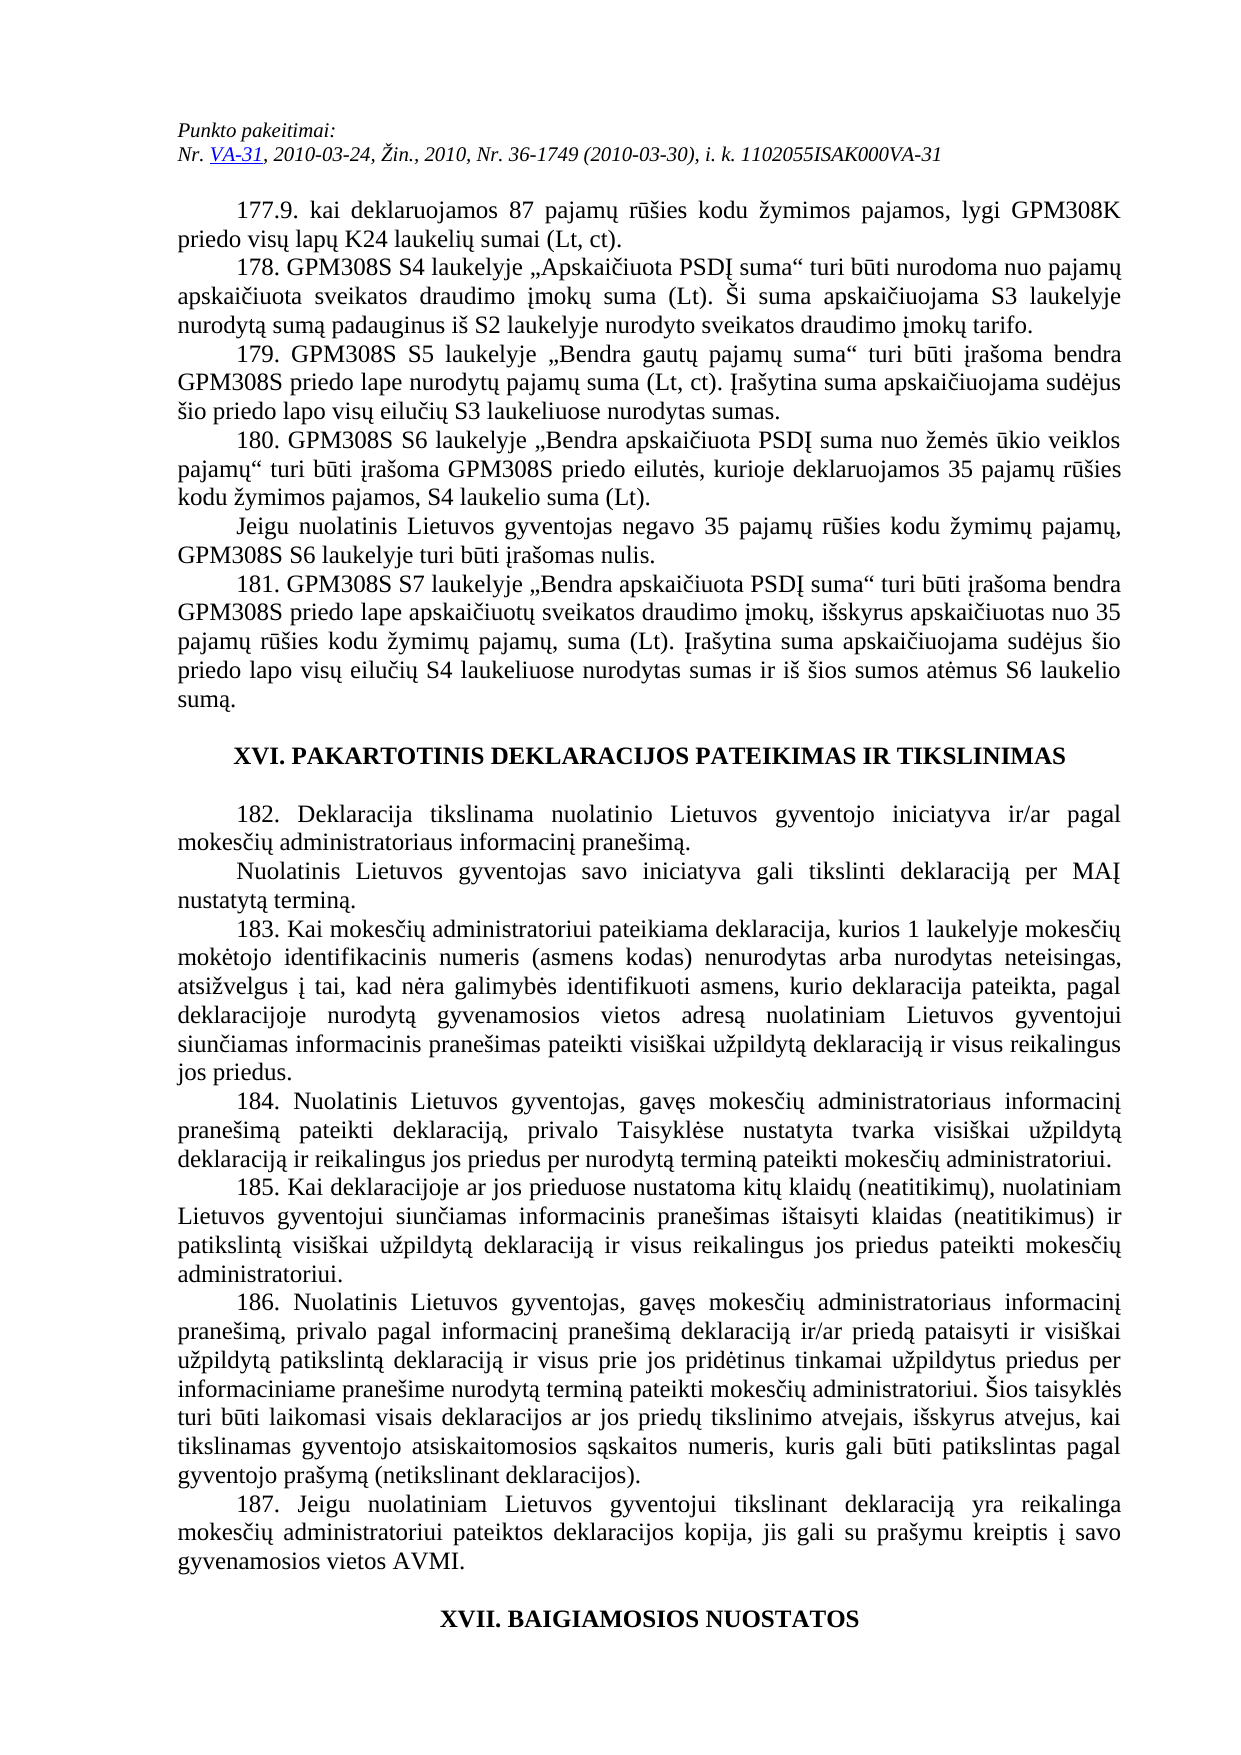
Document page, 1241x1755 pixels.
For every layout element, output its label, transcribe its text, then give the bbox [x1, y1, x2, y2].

text 186. Nuolatinis Lietuvos gyventojas, gavęs mokesčių administratoriaus informacinį pranešimą, privalo pagal informacinį pranešimą deklaraciją ir/ar priedą pataisyti ir visiškai užpildytą patikslintą deklaraciją ir visus prie jos pridėtinus tinkamai užpildytus priedus per informaciniame pranešime nurodytą terminą pateikti mokesčių administratoriui. Šios taisyklės turi būti laikomasi visais deklaracijos ar jos priedų tikslinimo atvejais, išskyrus atvejus, kai tikslinamas gyventojo atsiskaitomosios sąskaitos numeris, kuris gali būti patikslintas pagal gyventojo prašymą (netikslinant deklaracijos). [177, 1287, 1122, 1489]
text 185. Kai deklaracijoje ar jos prieduose nustatoma kitų klaidų (neatitikimų), nuolatiniam Lietuvos gyventojui siunčiamas informacinis pranešimas ištaisyti klaidas (neatitikimus) ir patikslintą visiškai užpildytą deklaraciją ir visus reikalingus jos priedus pateikti mokesčių administratoriui. [177, 1172, 1122, 1287]
text 178. GPM308S S4 laukelyje „Apskaičiuota PSDĮ suma“ turi būti nurodoma nuo pajamų apskaičiuota sveikatos draudimo įmokų suma (Lt). Ši suma apskaičiuojama S3 laukelyje nurodytą sumą padauginus iš S2 laukelyje nurodyto sveikatos draudimo įmokų tarifo. [177, 252, 1122, 339]
text 182. Deklaracija tikslinama nuolatinio Lietuvos gyventojo iniciatyva ir/ar pagal mokesčių administratoriaus informacinį pranešimą. [177, 799, 1122, 856]
text XVI. PAKARTOTINIS DEKLARACIJOS PATEIKIMAS IR TIKSLINIMAS [177, 741, 1122, 770]
text 177.9. kai deklaruojamos 87 pajamų rūšies kodu žymimos pajamos, lygi GPM308K priedo visų lapų K24 laukelių sumai (Lt, ct). [177, 195, 1122, 252]
text Punkto pakeitimai: [177, 118, 1122, 142]
text 187. Jeigu nuolatiniam Lietuvos gyventojui tikslinant deklaraciją yra reikalinga mokesčių administratoriui pateiktos deklaracijos kopija, jis gali su prašymu kreiptis į savo gyvenamosios vietos AVMI. [177, 1489, 1122, 1575]
text 179. GPM308S S5 laukelyje „Bendra gautų pajamų suma“ turi būti įrašoma bendra GPM308S priedo lape nurodytų pajamų suma (Lt, ct). Įrašytina suma apskaičiuojama sudėjus šio priedo lapo visų eilučių S3 laukeliuose nurodytas sumas. [177, 339, 1122, 425]
text XVII. BAIGIAMOSIOS NUOSTATOS [177, 1604, 1122, 1632]
text 183. Kai mokesčių administratoriui pateikiama deklaracija, kurios 1 laukelyje mokesčių mokėtojo identifikacinis numeris (asmens kodas) nenurodytas arba nurodytas neteisingas, atsižvelgus į tai, kad nėra galimybės identifikuoti asmens, kurio deklaracija pateikta, pagal deklaracijoje nurodytą gyvenamosios vietos adresą nuolatiniam Lietuvos gyventojui siunčiamas informacinis pranešimas pateikti visiškai užpildytą deklaraciją ir visus reikalingus jos priedus. [177, 914, 1122, 1086]
text Nr. VA-31, 2010-03-24, Žin., 2010, Nr. 36-1749 (2010-03-30), i. k. 1102055ISAK000VA-31 [177, 142, 1122, 166]
text Jeigu nuolatinis Lietuvos gyventojas negavo 35 pajamų rūšies kodu žymimų pajamų, GPM308S S6 laukelyje turi būti įrašomas nulis. [177, 511, 1122, 569]
text 180. GPM308S S6 laukelyje „Bendra apskaičiuota PSDĮ suma nuo žemės ūkio veiklos pajamų“ turi būti įrašoma GPM308S priedo eilutės, kurioje deklaruojamos 35 pajamų rūšies kodu žymimos pajamos, S4 laukelio suma (Lt). [177, 425, 1122, 511]
text 184. Nuolatinis Lietuvos gyventojas, gavęs mokesčių administratoriaus informacinį pranešimą pateikti deklaraciją, privalo Taisyklėse nustatyta tvarka visiškai užpildytą deklaraciją ir reikalingus jos priedus per nurodytą terminą pateikti mokesčių administratoriui. [177, 1086, 1122, 1172]
text 181. GPM308S S7 laukelyje „Bendra apskaičiuota PSDĮ suma“ turi būti įrašoma bendra GPM308S priedo lape apskaičiuotų sveikatos draudimo įmokų, išskyrus apskaičiuotas nuo 35 pajamų rūšies kodu žymimų pajamų, suma (Lt). Įrašytina suma apskaičiuojama sudėjus šio priedo lapo visų eilučių S4 laukeliuose nurodytas sumas ir iš šios sumos atėmus S6 laukelio sumą. [177, 569, 1122, 712]
text Nuolatinis Lietuvos gyventojas savo iniciatyva gali tikslinti deklaraciją per MAĮ nustatytą terminą. [177, 856, 1122, 914]
